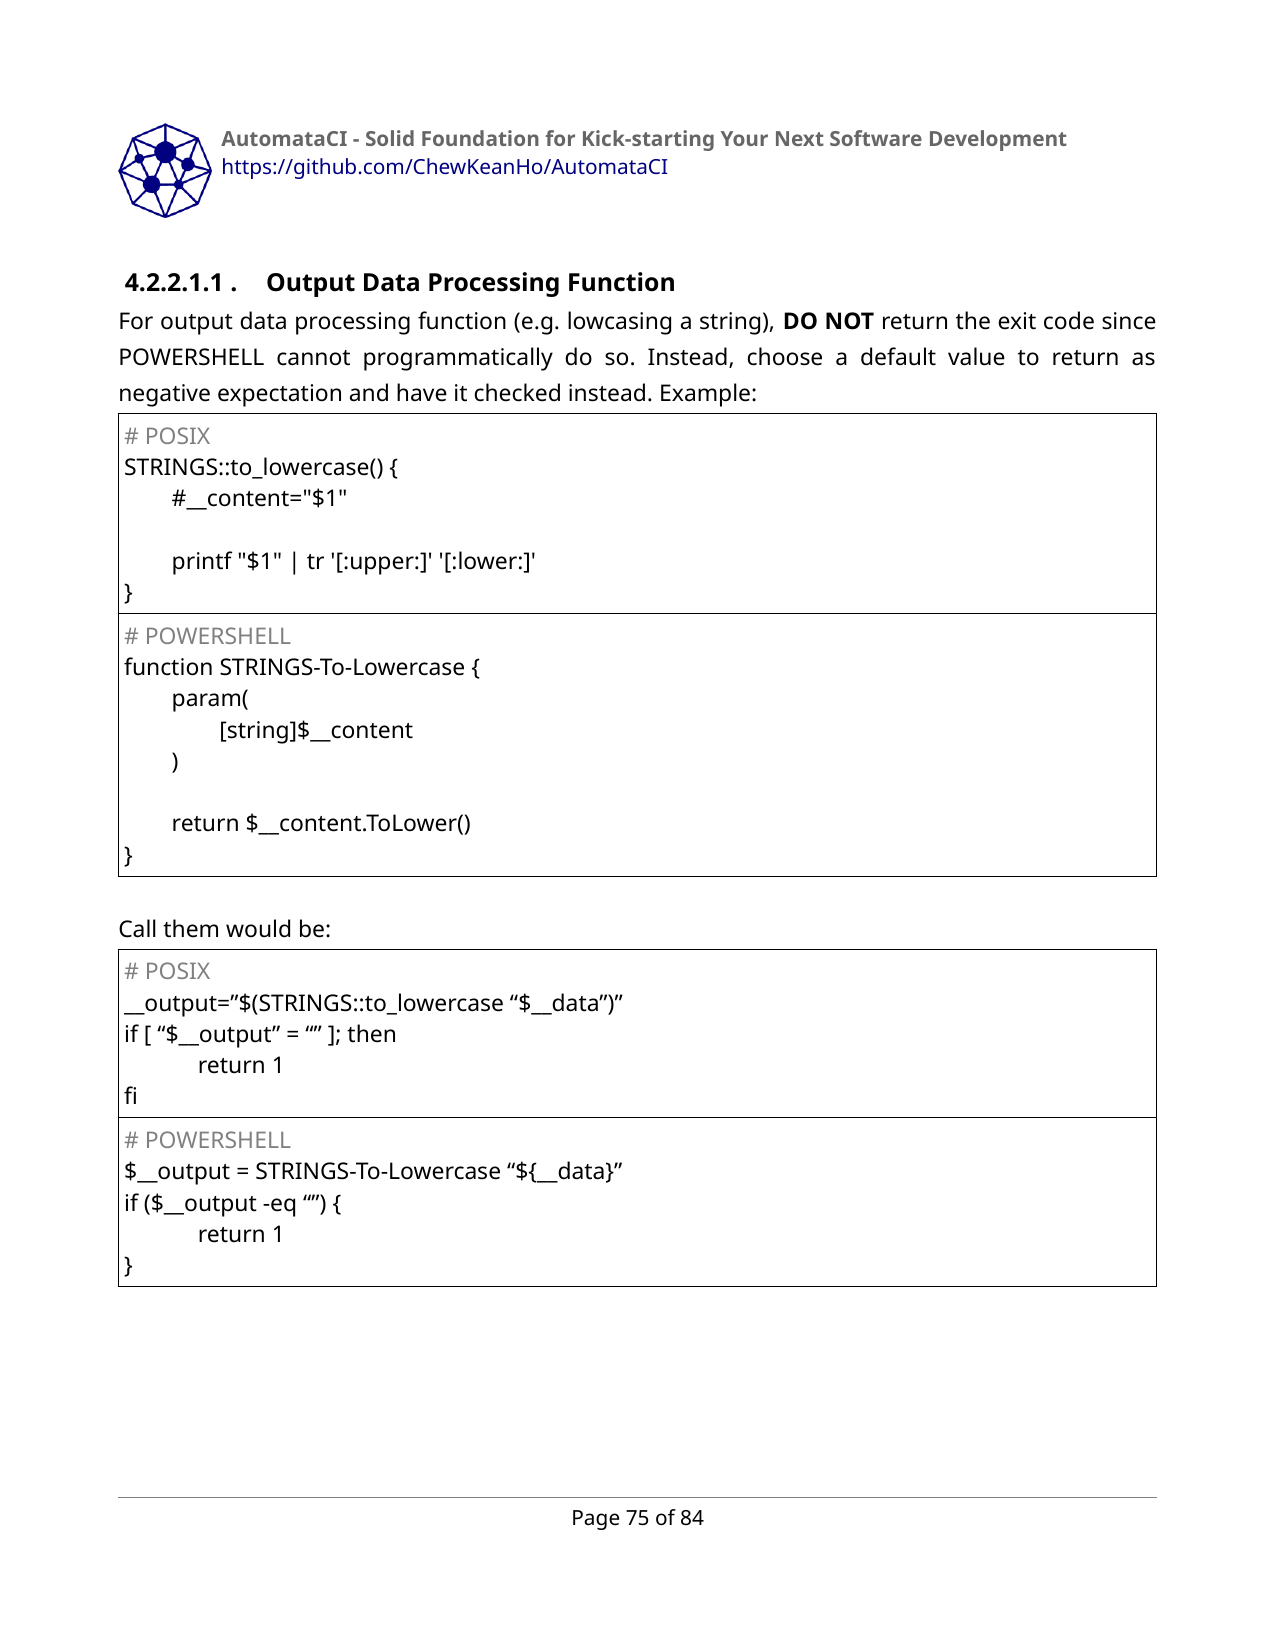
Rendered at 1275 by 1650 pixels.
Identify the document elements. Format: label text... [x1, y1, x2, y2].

text Call them would be: [118, 913, 1157, 944]
table_cell # POWERSHELL function STRINGS-To-Lowercase { param( [string]$__content ) return $__content.ToLower() } [119, 614, 1156, 876]
text For output data processing function (e.g. lowcasing a string), DO NOT return the exit code since POWERSHELL cannot programmatically do so. Instead, choose a default value to return as negative expectation and have it checked instead. Example: [118, 305, 1157, 408]
table_cell # POWERSHELL $__output = STRINGS-To-Lowercase “${__data}” if ($__output -eq “”) { return 1 } [119, 1118, 1156, 1286]
table_header # POSIX STRINGS::to_lowercase() { #__content="$1" printf "$1" | tr '[:upper:]' '[:lower:]' } [119, 414, 1156, 613]
subtitle Output Data Processing Function [118, 265, 1157, 299]
table_header # POSIX __output=”$(STRINGS::to_lowercase “$__data”)” if [ “$__output” = “” ]; then return 1 fi [119, 950, 1156, 1117]
picture [118, 123, 212, 218]
